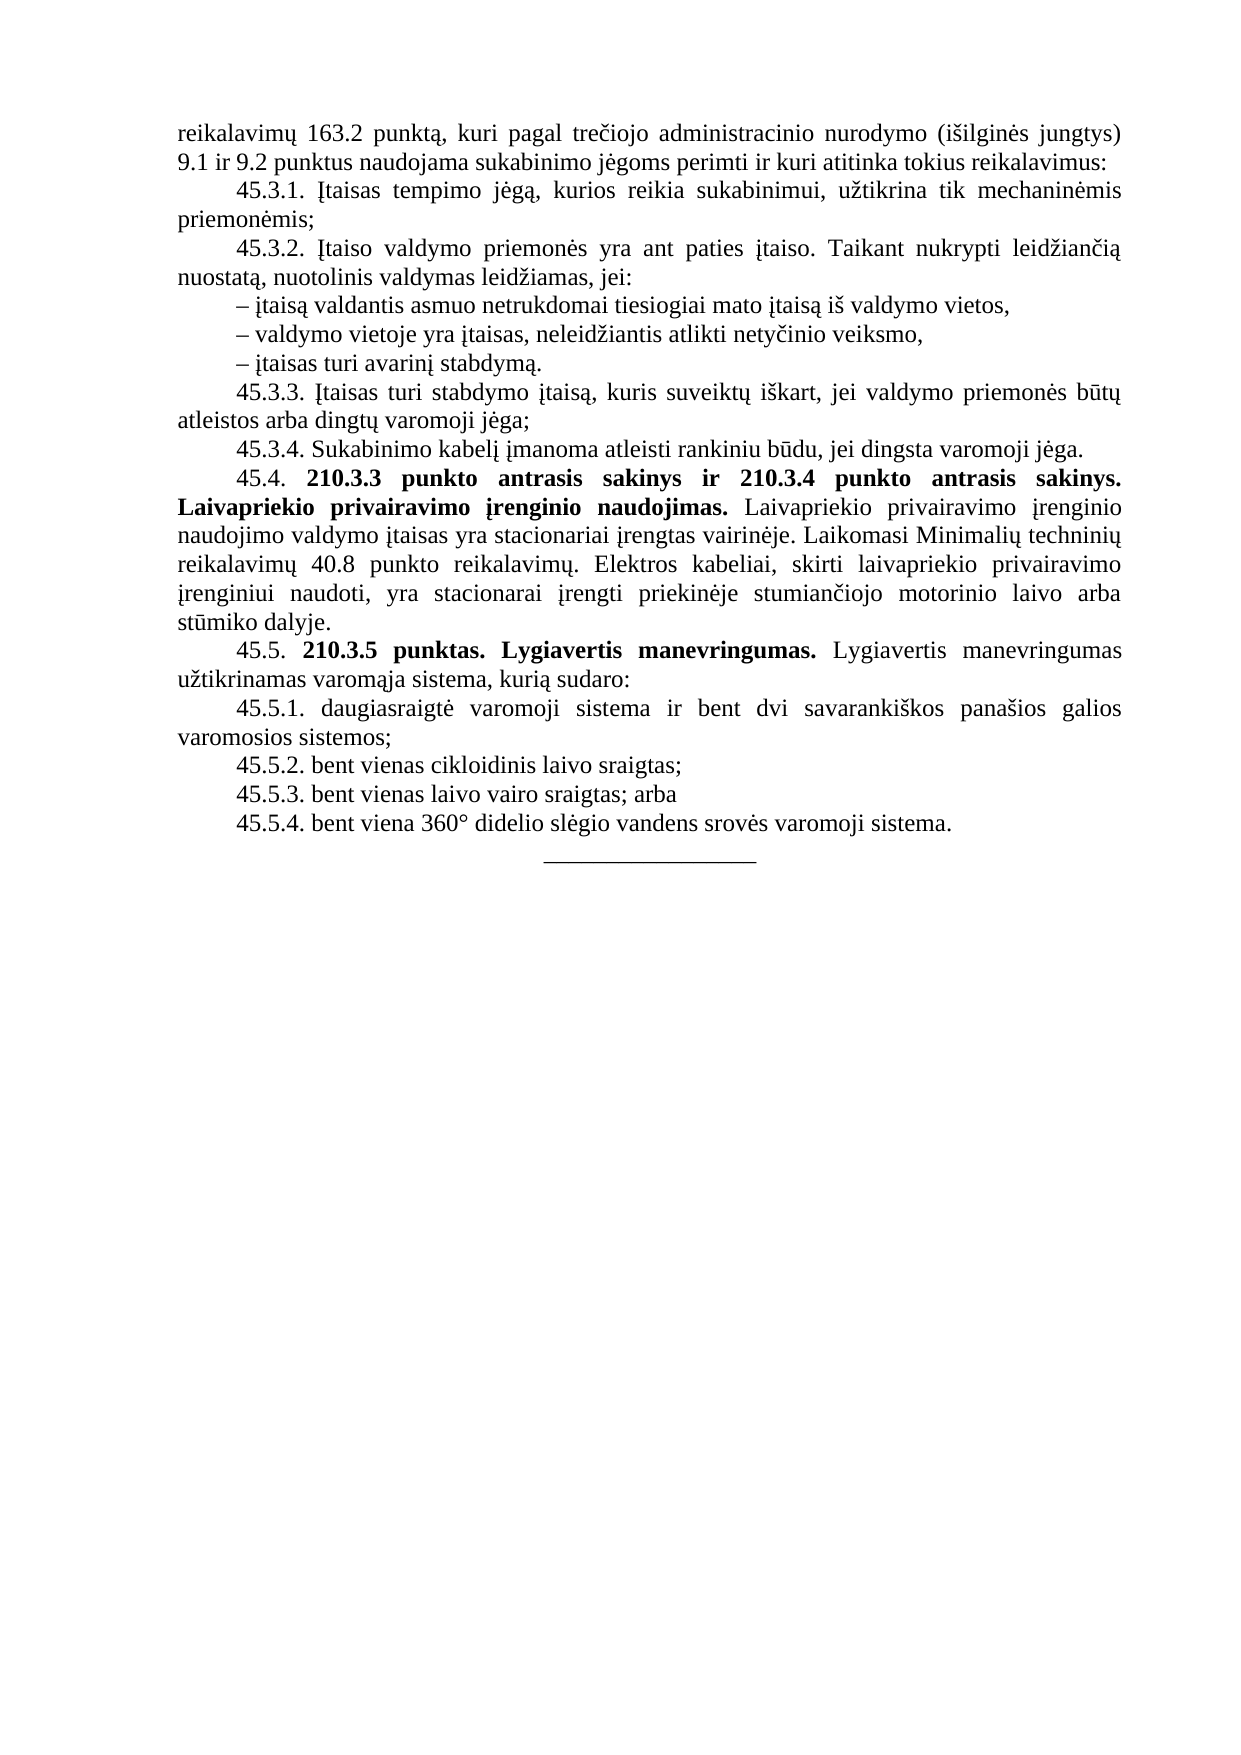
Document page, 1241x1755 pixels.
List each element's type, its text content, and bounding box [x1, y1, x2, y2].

text 45.5.2. bent vienas cikloidinis laivo sraigtas; [177, 751, 1122, 779]
text 45.4. 210.3.3 punkto antrasis sakinys ir 210.3.4 punkto antrasis sakinys. Laivapriekio privairavimo įrenginio naudojimas. Laivapriekio privairavimo įrenginio naudojimo valdymo įtaisas yra stacionariai įrengtas vairinėje. Laikomasi Minimalių techninių reikalavimų 40.8 punkto reikalavimų. Elektros kabeliai, skirti laivapriekio privairavimo įrenginiui naudoti, yra stacionarai įrengti priekinėje stumiančiojo motorinio laivo arba stūmiko dalyje. [177, 463, 1122, 636]
text 45.3.3. Įtaisas turi stabdymo įtaisą, kuris suveiktų iškart, jei valdymo priemonės būtų atleistos arba dingtų varomoji jėga; [177, 377, 1122, 434]
text – įtaisas turi avarinį stabdymą. [177, 348, 1122, 377]
text 45.5. 210.3.5 punktas. Lygiavertis manevringumas. Lygiavertis manevringumas užtikrinamas varomąja sistema, kurią sudaro: [177, 636, 1122, 693]
text – valdymo vietoje yra įtaisas, neleidžiantis atlikti netyčinio veiksmo, [177, 319, 1122, 348]
text 45.3.1. Įtaisas tempimo jėgą, kurios reikia sukabinimui, užtikrina tik mechaninėmis priemonėmis; [177, 176, 1122, 233]
text reikalavimų 163.2 punktą, kuri pagal trečiojo administracinio nurodymo (išilginės jungtys) 9.1 ir 9.2 punktus naudojama sukabinimo jėgoms perimti ir kuri atitinka tokius reikalavimus: [177, 118, 1122, 176]
text _________________ [177, 837, 1122, 866]
text 45.3.4. Sukabinimo kabelį įmanoma atleisti rankiniu būdu, jei dingsta varomoji jėga. [177, 434, 1122, 463]
text – įtaisą valdantis asmuo netrukdomai tiesiogiai mato įtaisą iš valdymo vietos, [177, 291, 1122, 319]
text 45.5.4. bent viena 360° didelio slėgio vandens srovės varomoji sistema. [177, 808, 1122, 837]
text 45.3.2. Įtaiso valdymo priemonės yra ant paties įtaiso. Taikant nukrypti leidžiančią nuostatą, nuotolinis valdymas leidžiamas, jei: [177, 233, 1122, 291]
text 45.5.3. bent vienas laivo vairo sraigtas; arba [177, 779, 1122, 808]
text 45.5.1. daugiasraigtė varomoji sistema ir bent dvi savarankiškos panašios galios varomosios sistemos; [177, 693, 1122, 751]
